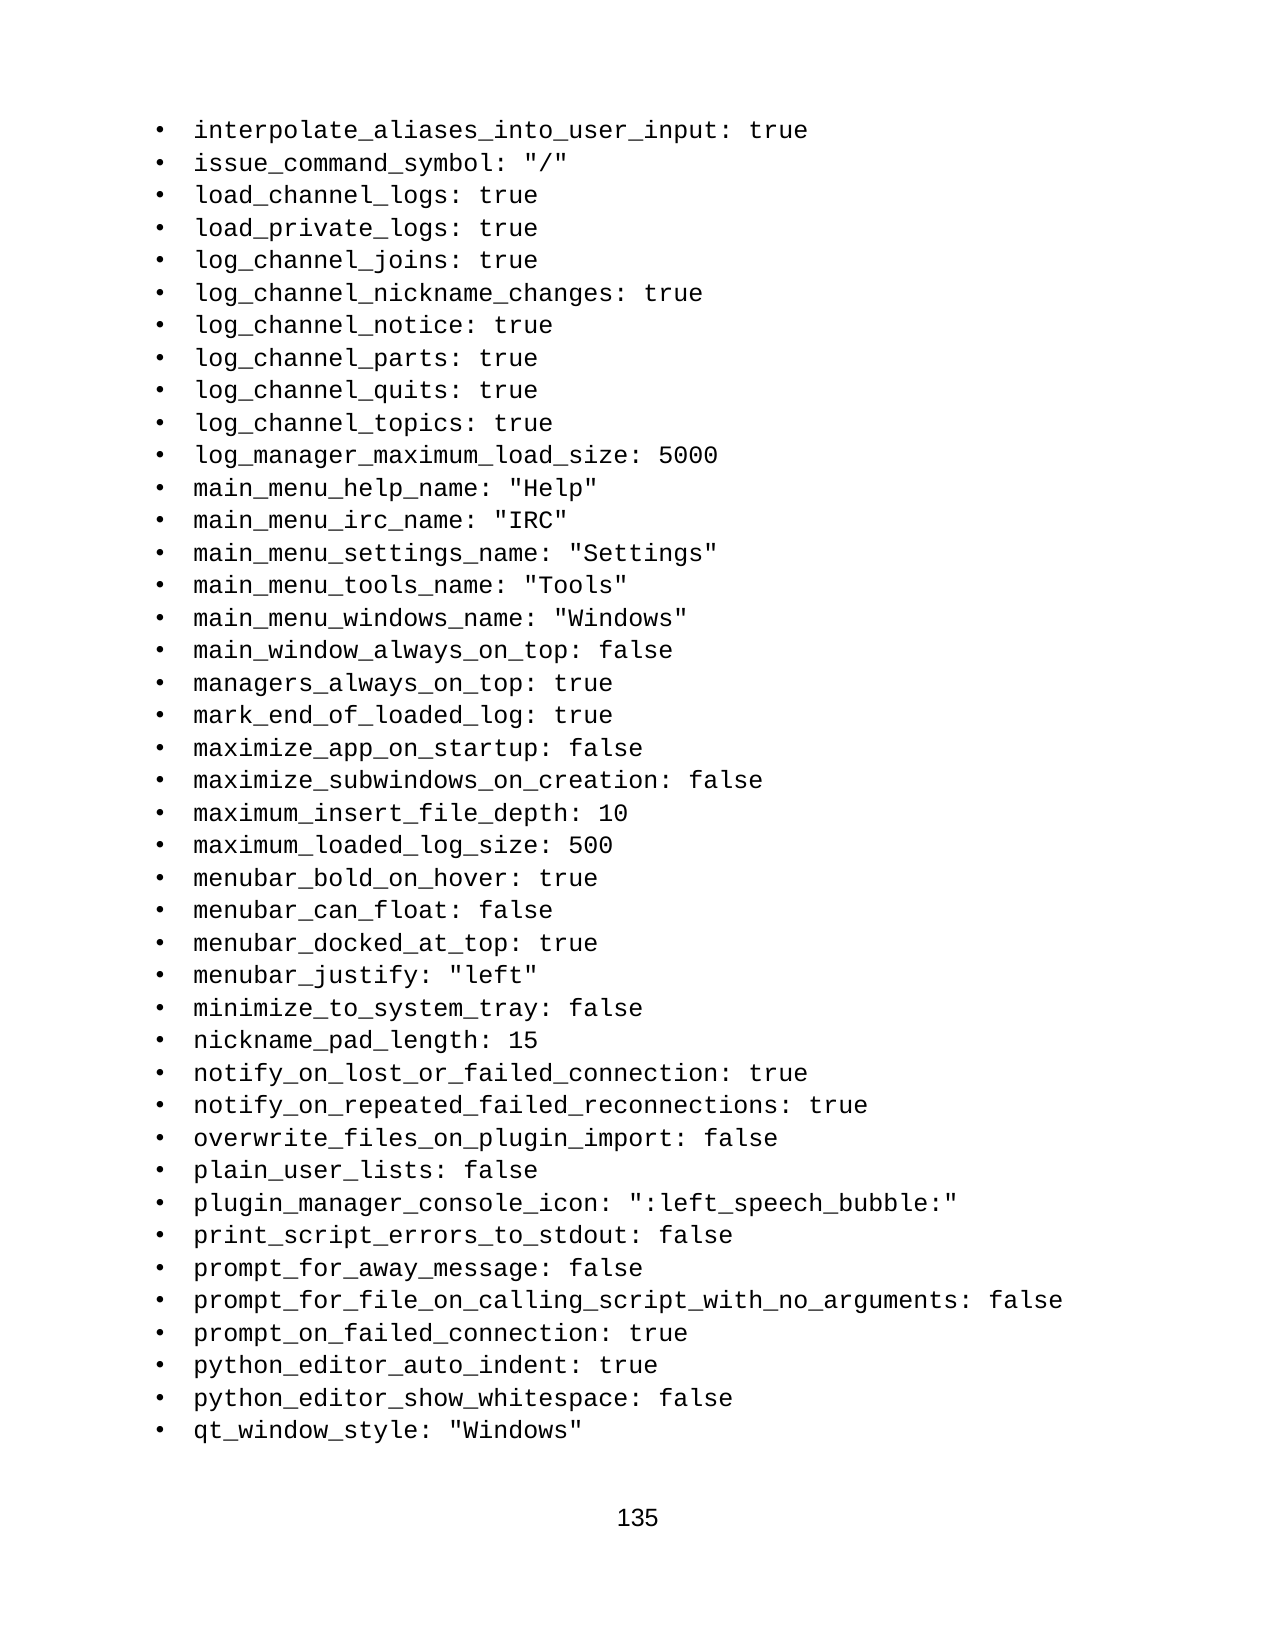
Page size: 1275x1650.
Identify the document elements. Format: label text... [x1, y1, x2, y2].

list log_channel_quits: true [156, 378, 1157, 406]
list mark_end_of_loaded_log: true [156, 703, 1157, 731]
list menubar_docked_at_top: true [156, 931, 1157, 959]
list prompt_for_away_message: false [156, 1256, 1157, 1284]
list interpolate_aliases_into_user_input: true [156, 118, 1157, 146]
list plain_user_lists: false [156, 1158, 1157, 1186]
list main_menu_help_name: "Help" [156, 476, 1157, 504]
list menubar_justify: "left" [156, 963, 1157, 991]
list overwrite_files_on_plugin_import: false [156, 1126, 1157, 1154]
list issue_command_symbol: "/" [156, 151, 1157, 179]
list log_channel_joins: true [156, 248, 1157, 276]
list main_menu_windows_name: "Windows" [156, 606, 1157, 634]
list nickname_pad_length: 15 [156, 1028, 1157, 1056]
list log_channel_parts: true [156, 346, 1157, 374]
list load_channel_logs: true [156, 183, 1157, 211]
list main_menu_tools_name: "Tools" [156, 573, 1157, 601]
list maximum_insert_file_depth: 10 [156, 801, 1157, 829]
list main_menu_irc_name: "IRC" [156, 508, 1157, 536]
list maximum_loaded_log_size: 500 [156, 833, 1157, 861]
list maximize_app_on_startup: false [156, 736, 1157, 764]
list managers_always_on_top: true [156, 671, 1157, 699]
list menubar_bold_on_hover: true [156, 866, 1157, 894]
list maximize_subwindows_on_creation: false [156, 768, 1157, 796]
list prompt_for_file_on_calling_script_with_no_arguments: false [156, 1288, 1157, 1316]
list menubar_can_float: false [156, 898, 1157, 926]
list log_channel_notice: true [156, 313, 1157, 341]
list plugin_manager_console_icon: ":left_speech_bubble:" [156, 1191, 1157, 1219]
list print_script_errors_to_stdout: false [156, 1223, 1157, 1251]
list python_editor_auto_indent: true [156, 1353, 1157, 1381]
list notify_on_repeated_failed_reconnections: true [156, 1093, 1157, 1121]
list log_manager_maximum_load_size: 5000 [156, 443, 1157, 471]
list qt_window_style: "Windows" [156, 1418, 1157, 1446]
list log_channel_nickname_changes: true [156, 281, 1157, 309]
list log_channel_topics: true [156, 411, 1157, 439]
list main_menu_settings_name: "Settings" [156, 541, 1157, 569]
list prompt_on_failed_connection: true [156, 1321, 1157, 1349]
list python_editor_show_whitespace: false [156, 1386, 1157, 1414]
list main_window_always_on_top: false [156, 638, 1157, 666]
list notify_on_lost_or_failed_connection: true [156, 1061, 1157, 1089]
list load_private_logs: true [156, 216, 1157, 244]
list minimize_to_system_tray: false [156, 996, 1157, 1024]
